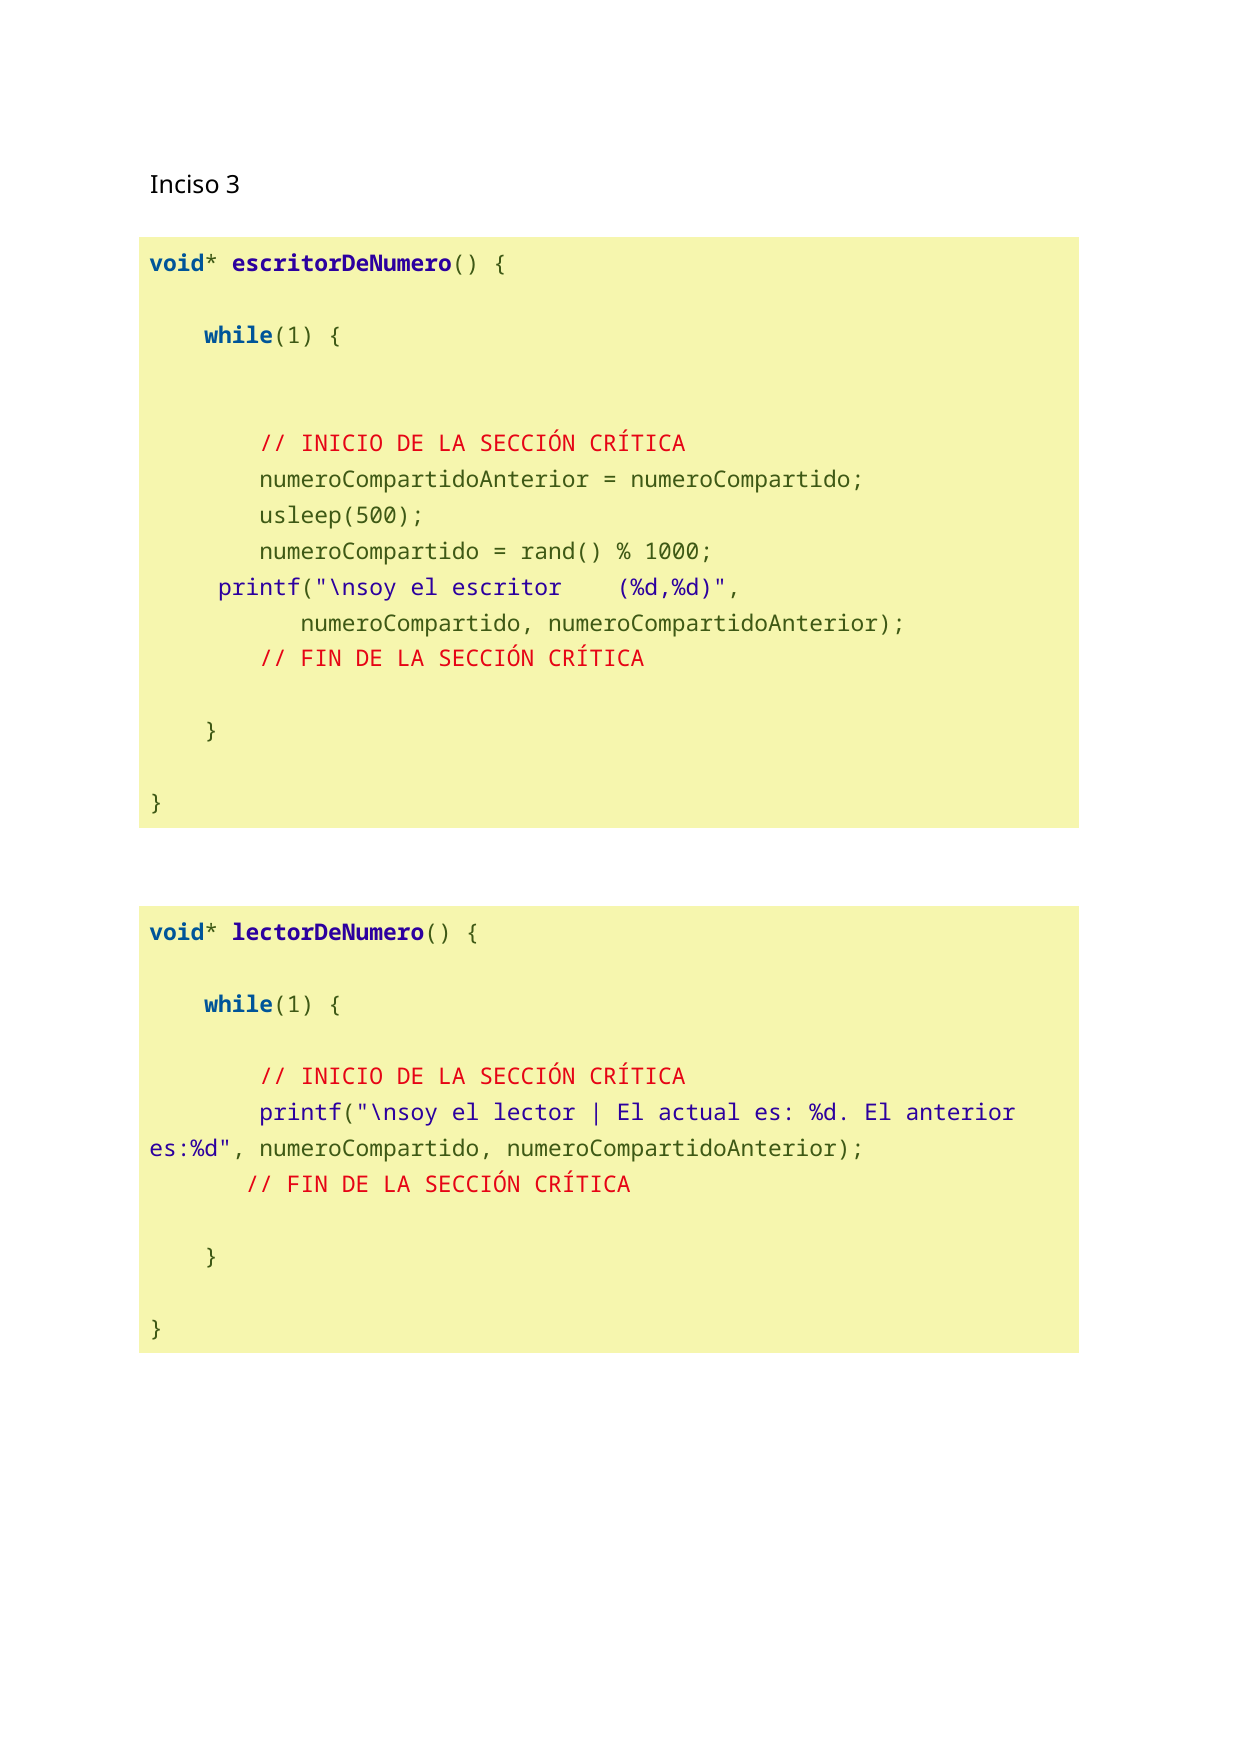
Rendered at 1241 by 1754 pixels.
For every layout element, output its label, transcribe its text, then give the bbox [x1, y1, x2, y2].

subtitle Inciso 3 [150, 167, 1090, 201]
table_header void* lectorDeNumero() { while(1) { // INICIO DE LA SECCIÓN CRÍTICA printf("\nsoy el lector | El actual es: %d. El anterior es:%d", numeroCompartido, numeroCompartidoAnterior); // FIN DE LA SECCIÓN CRÍTICA } } [139, 906, 1079, 1353]
table_header void* escritorDeNumero() { while(1) { // INICIO DE LA SECCIÓN CRÍTICA numeroCompartidoAnterior = numeroCompartido; usleep(500); numeroCompartido = rand() % 1000; printf("\nsoy el escritor (%d,%d)", numeroCompartido, numeroCompartidoAnterior); // FIN DE LA SECCIÓN CRÍTICA } } [139, 237, 1079, 828]
